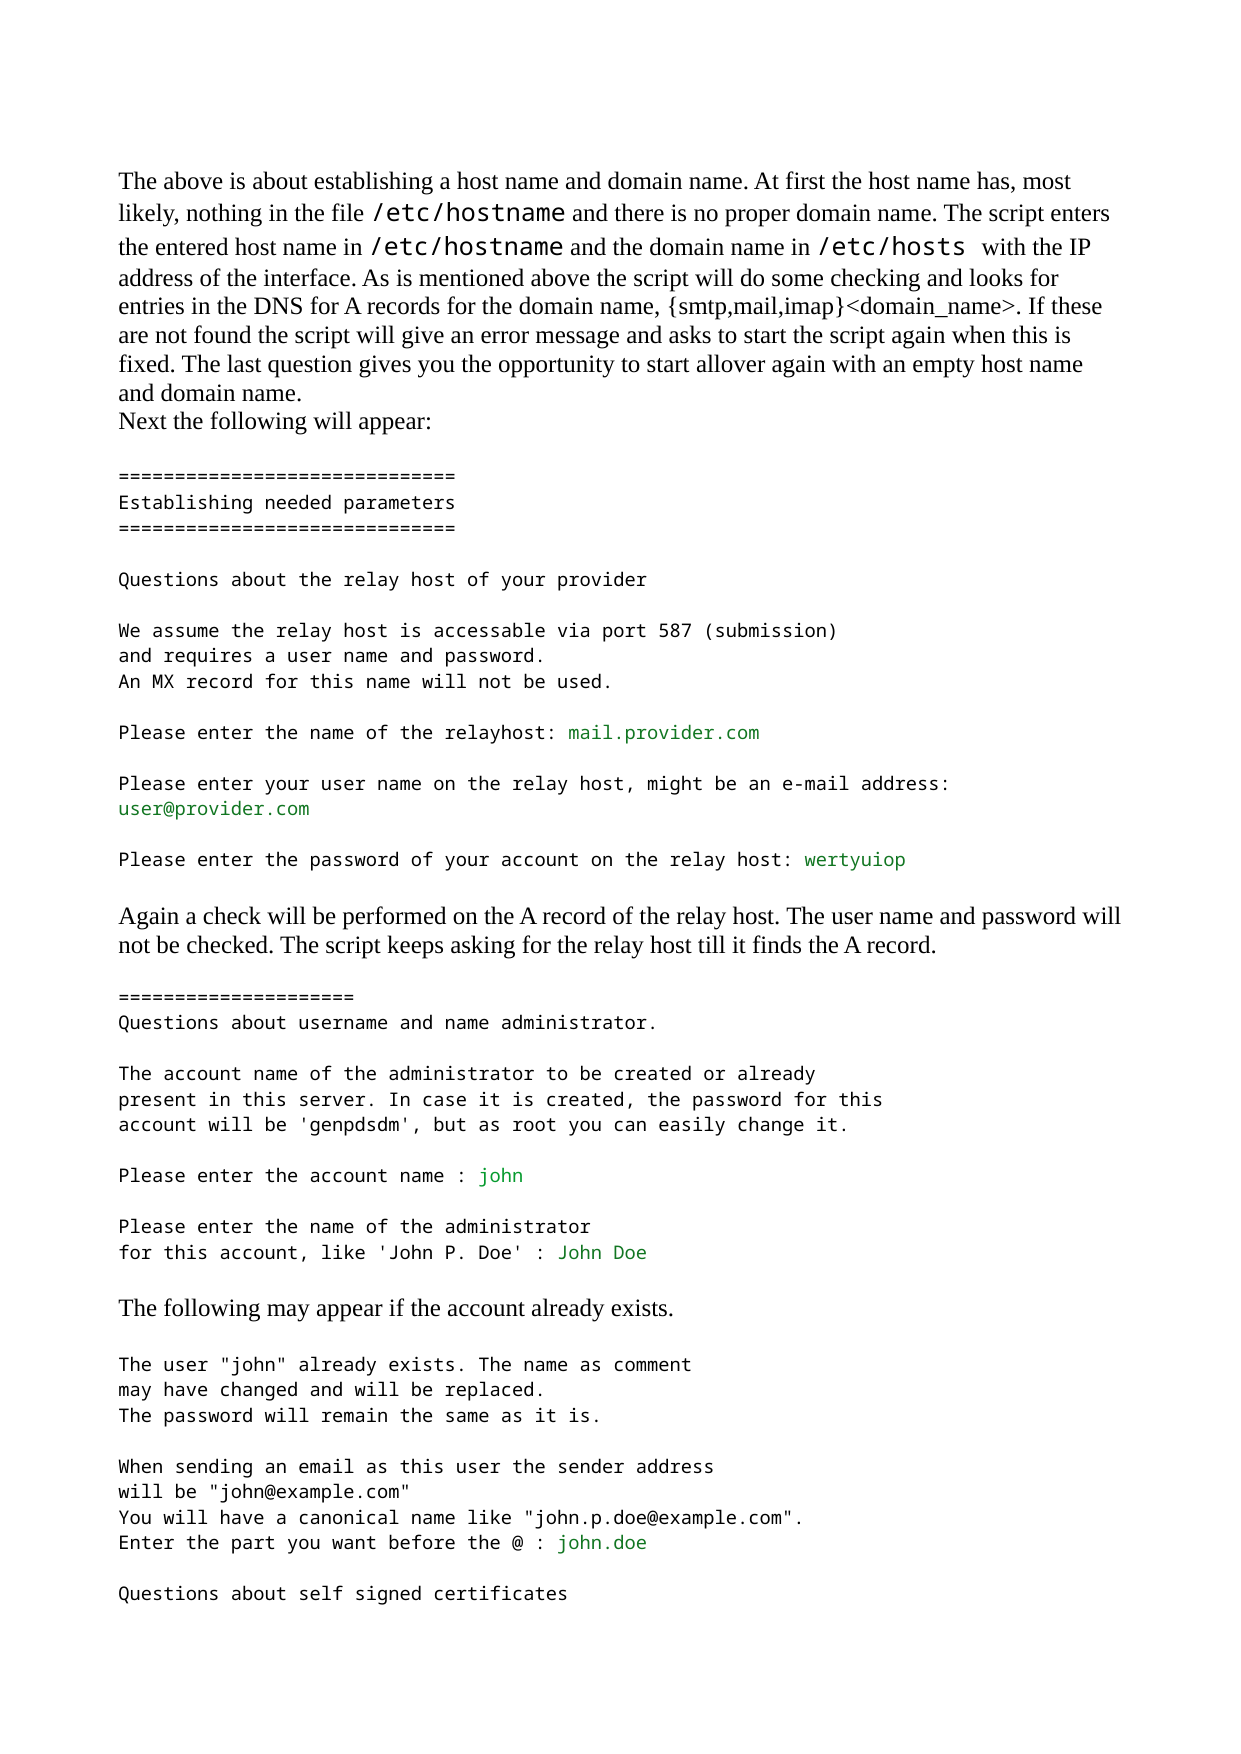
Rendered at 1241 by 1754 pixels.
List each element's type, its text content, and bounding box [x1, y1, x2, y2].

text Questions about the relay host of your provider [118, 566, 1122, 591]
text Please enter the account name : john [118, 1163, 1122, 1188]
text The user "john" already exists. The name as comment [118, 1351, 1122, 1376]
text ===================== [118, 984, 1122, 1009]
text ============================== [118, 464, 1122, 489]
text Please enter the name of the relayhost: mail.provider.com [118, 719, 1122, 744]
text The above is about establishing a host name and domain name. At first the host name has, most likely, nothing in the file /etc/hostname and there is no proper domain name. The script enters the entered host name in /etc/hostname and the domain name in /etc/hosts with the IP address of the interface. As is mentioned above the script will do some checking and looks for entries in the DNS for A records for the domain name, {smtp,mail,imap}<domain_name>. If these are not found the script will give an error message and asks to start the script again when this is fixed. The last question gives you the opportunity to start allover again with an empty host name and domain name. [118, 166, 1122, 406]
text The account name of the administrator to be created or already [118, 1061, 1122, 1086]
text When sending an email as this user the sender address [118, 1453, 1122, 1478]
text ============================== [118, 515, 1122, 540]
text Again a check will be performed on the A record of the relay host. The user name and password will not be checked. The script keeps asking for the relay host till it finds the A record. [118, 901, 1122, 958]
text account will be 'genpdsdm', but as root you can easily change it. [118, 1112, 1122, 1137]
text Please enter your user name on the relay host, might be an e-mail address: user@provider.com [118, 770, 1122, 821]
text Establishing needed parameters [118, 489, 1122, 515]
text Please enter the password of your account on the relay host: wertyuiop [118, 847, 1122, 872]
text Enter the part you want before the @ : john.doe [118, 1529, 1122, 1555]
text An MX record for this name will not be used. [118, 668, 1122, 693]
text We assume the relay host is accessable via port 587 (submission) [118, 617, 1122, 642]
text Questions about username and name administrator. [118, 1009, 1122, 1035]
text present in this server. In case it is created, the password for this [118, 1086, 1122, 1112]
text Next the following will appear: [118, 406, 1122, 435]
text for this account, like 'John P. Doe' : John Doe [118, 1239, 1122, 1265]
text will be "john@example.com" [118, 1478, 1122, 1504]
text Questions about self signed certificates [118, 1581, 1122, 1606]
text Please enter the name of the administrator [118, 1214, 1122, 1239]
text The password will remain the same as it is. [118, 1402, 1122, 1427]
text may have changed and will be replaced. [118, 1376, 1122, 1402]
text You will have a canonical name like "john.p.doe@example.com". [118, 1504, 1122, 1529]
text The following may appear if the account already exists. [118, 1293, 1122, 1322]
text and requires a user name and password. [118, 642, 1122, 668]
